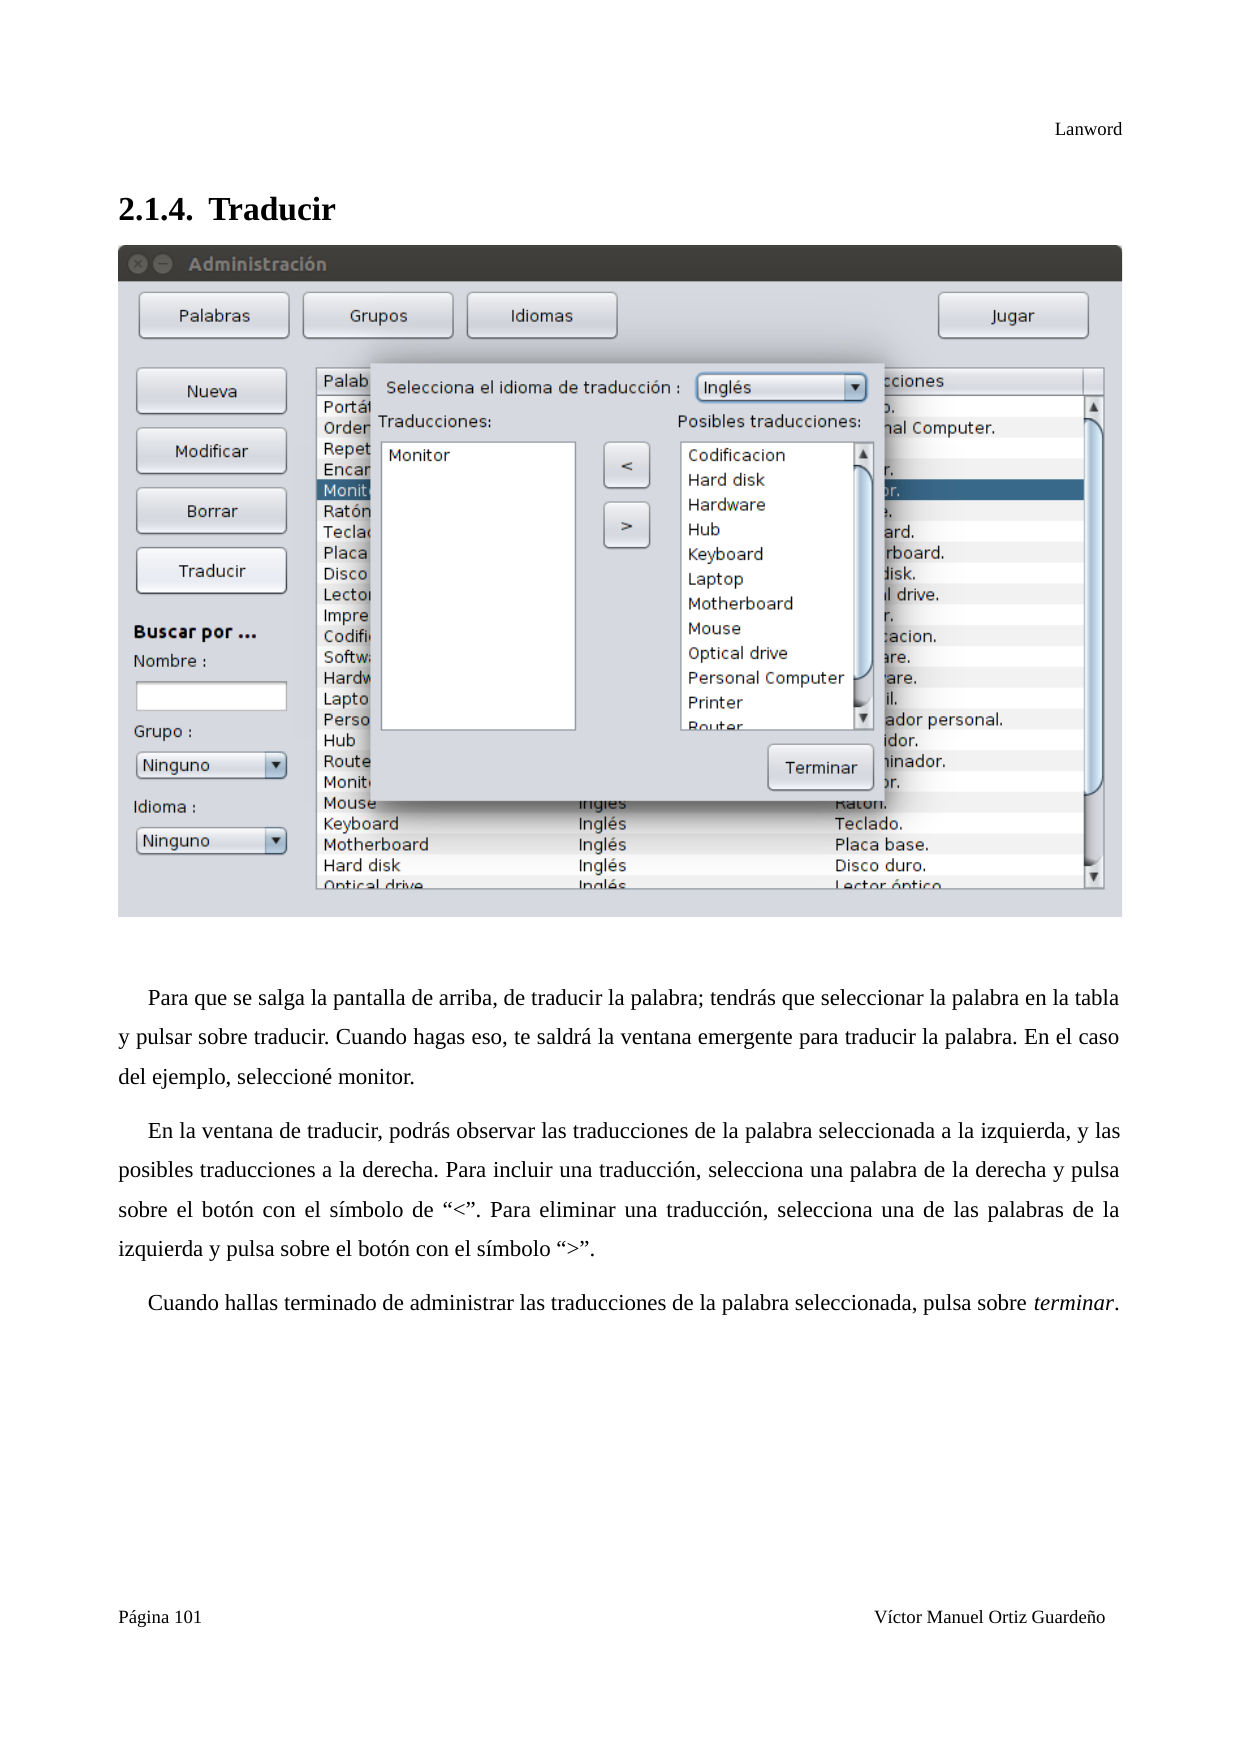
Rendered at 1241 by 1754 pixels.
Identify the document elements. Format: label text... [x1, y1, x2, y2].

text En la ventana de traducir, podrás observar las traducciones de la palabra seleccionada a la izquierda, y las posibles traducciones a la derecha. Para incluir una traducción, selecciona una palabra de la derecha y pulsa sobre el botón con el símbolo de “<”. Para eliminar una traducción, selecciona una de las palabras de la izquierda y pulsa sobre el botón con el símbolo “>”. [118, 1117, 1122, 1262]
text Cuando hallas terminado de administrar las traducciones de la palabra seleccionada, pulsa sobre terminar. [118, 1289, 1122, 1316]
picture [118, 245, 1123, 917]
text Para que se salga la pantalla de arriba, de traducir la palabra; tendrás que seleccionar la palabra en la tabla y pulsar sobre traducir. Cuando hagas eso, te saldrá la ventana emergente para traducir la palabra. En el caso del ejemplo, seleccioné monitor. [118, 984, 1122, 1089]
subtitle Traducir [118, 189, 1122, 228]
